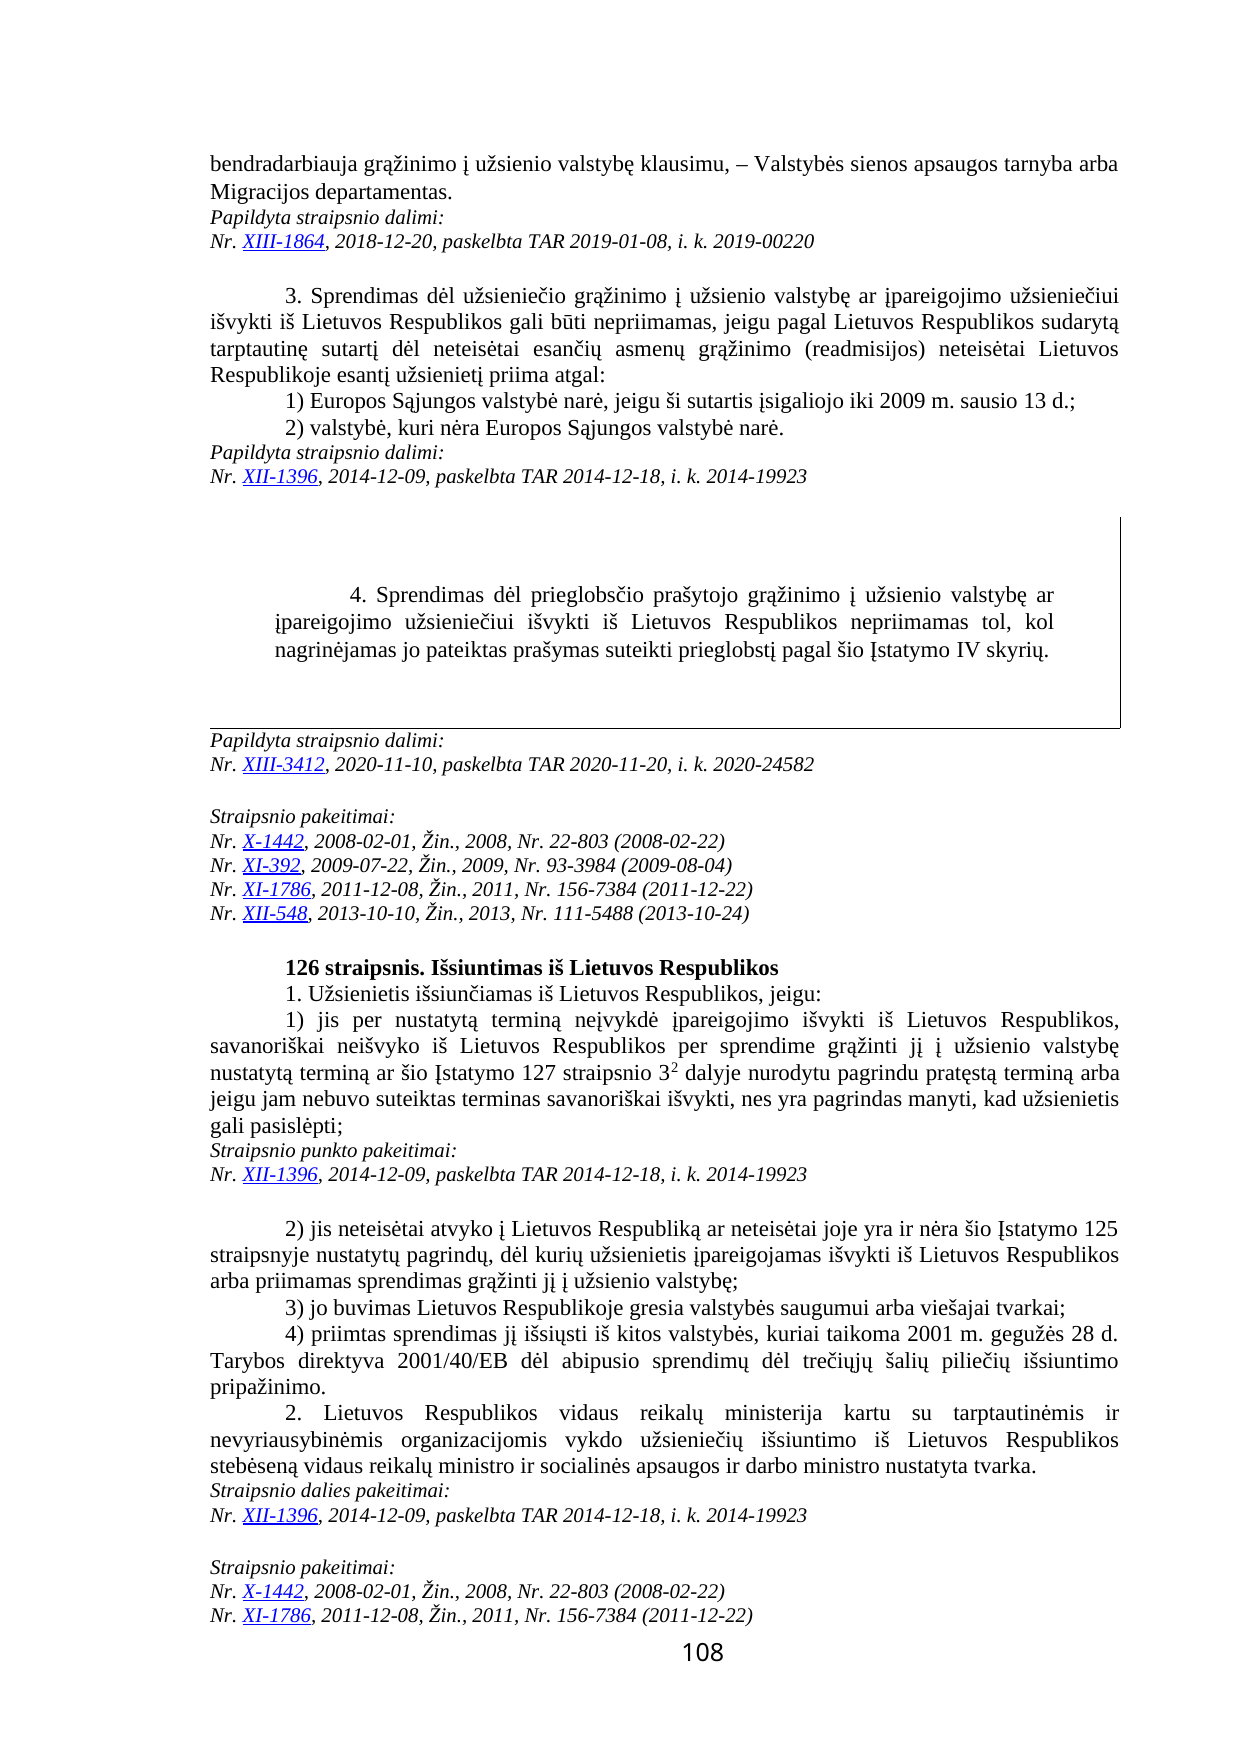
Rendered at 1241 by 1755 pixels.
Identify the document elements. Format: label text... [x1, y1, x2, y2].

text Straipsnio dalies pakeitimai: [210, 1478, 1120, 1502]
text 1. Užsienietis išsiunčiamas iš Lietuvos Respublikos, jeigu: [210, 980, 1120, 1006]
text Straipsnio punkto pakeitimai: [210, 1138, 1120, 1162]
text Nr. XIII-3412, 2020-11-10, paskelbta TAR 2020-11-20, i. k. 2020-24582 [210, 752, 1120, 776]
text Nr. XI-1786, 2011-12-08, Žin., 2011, Nr. 156-7384 (2011-12-22) [210, 1603, 1120, 1627]
text Nr. XII-1396, 2014-12-09, paskelbta TAR 2014-12-18, i. k. 2014-19923 [210, 464, 1120, 488]
text 1) Europos Sąjungos valstybė narė, jeigu ši sutartis įsigaliojo iki 2009 m. sausio 13 d.; [210, 387, 1120, 414]
text Nr. XI-392, 2009-07-22, Žin., 2009, Nr. 93-3984 (2009-08-04) [210, 853, 1120, 877]
text 2. Lietuvos Respublikos vidaus reikalų ministerija kartu su tarptautinėmis ir nevyriausybinėmis organizacijomis vykdo užsieniečių išsiuntimo iš Lietuvos Respublikos stebėseną vidaus reikalų ministro ir socialinės apsaugos ir darbo ministro nustatyta tvarka. [210, 1399, 1120, 1478]
text Nr. XIII-1864, 2018-12-20, paskelbta TAR 2019-01-08, i. k. 2019-00220 [210, 229, 1120, 253]
text Straipsnio pakeitimai: [210, 804, 1120, 828]
text 1) jis per nustatytą terminą neįvykdė įpareigojimo išvykti iš Lietuvos Respublikos, savanoriškai neišvyko iš Lietuvos Respublikos per sprendime grąžinti jį į užsienio valstybę nustatytą terminą ar šio Įstatymo 127 straipsnio 32 dalyje nurodytu pagrindu pratęstą terminą arba jeigu jam nebuvo suteiktas terminas savanoriškai išvykti, nes yra pagrindas manyti, kad užsienietis gali pasislėpti; [210, 1006, 1120, 1138]
text Papildyta straipsnio dalimi: [210, 205, 1120, 229]
text Nr. X-1442, 2008-02-01, Žin., 2008, Nr. 22-803 (2008-02-22) [210, 828, 1120, 853]
text Nr. XI-1786, 2011-12-08, Žin., 2011, Nr. 156-7384 (2011-12-22) [210, 877, 1120, 901]
text Papildyta straipsnio dalimi: [210, 728, 1120, 752]
text Nr. XII-1396, 2014-12-09, paskelbta TAR 2014-12-18, i. k. 2014-19923 [210, 1162, 1120, 1186]
text 3) jo buvimas Lietuvos Respublikoje gresia valstybės saugumui arba viešajai tvarkai; [210, 1294, 1120, 1320]
text 2) valstybė, kuri nėra Europos Sąjungos valstybė narė. [210, 414, 1120, 440]
text Straipsnio pakeitimai: [210, 1555, 1120, 1579]
text Papildyta straipsnio dalimi: [210, 440, 1120, 464]
text 4) priimtas sprendimas jį išsiųsti iš kitos valstybės, kuriai taikoma 2001 m. gegužės 28 d. Tarybos direktyva 2001/40/EB dėl abipusio sprendimų dėl trečiųjų šalių piliečių išsiuntimo pripažinimo. [210, 1320, 1120, 1399]
text 4. Sprendimas dėl prieglobsčio prašytojo grąžinimo į užsienio valstybę ar įpareigojimo užsieniečiui išvykti iš Lietuvos Respublikos nepriimamas tol, kol nagrinėjamas jo pateiktas prašymas suteikti prieglobstį pagal šio Įstatymo IV skyrių. [210, 517, 1120, 728]
text Nr. XII-548, 2013-10-10, Žin., 2013, Nr. 111-5488 (2013-10-24) [210, 901, 1120, 925]
text 2) jis neteisėtai atvyko į Lietuvos Respubliką ar neteisėtai joje yra ir nėra šio Įstatymo 125 straipsnyje nustatytų pagrindų, dėl kurių užsienietis įpareigojamas išvykti iš Lietuvos Respublikos arba priimamas sprendimas grąžinti jį į užsienio valstybę; [210, 1215, 1120, 1294]
text Nr. X-1442, 2008-02-01, Žin., 2008, Nr. 22-803 (2008-02-22) [210, 1579, 1120, 1603]
text bendradarbiauja grąžinimo į užsienio valstybę klausimu, – Valstybės sienos apsaugos tarnyba arba Migracijos departamentas. [210, 150, 1120, 205]
text Nr. XII-1396, 2014-12-09, paskelbta TAR 2014-12-18, i. k. 2014-19923 [210, 1502, 1120, 1527]
text 3. Sprendimas dėl užsieniečio grąžinimo į užsienio valstybę ar įpareigojimo užsieniečiui išvykti iš Lietuvos Respublikos gali būti nepriimamas, jeigu pagal Lietuvos Respublikos sudarytą tarptautinę sutartį dėl neteisėtai esančių asmenų grąžinimo (readmisijos) neteisėtai Lietuvos Respublikoje esantį užsienietį priima atgal: [210, 282, 1120, 387]
text 126 straipsnis. Išsiuntimas iš Lietuvos Respublikos [210, 953, 1120, 980]
